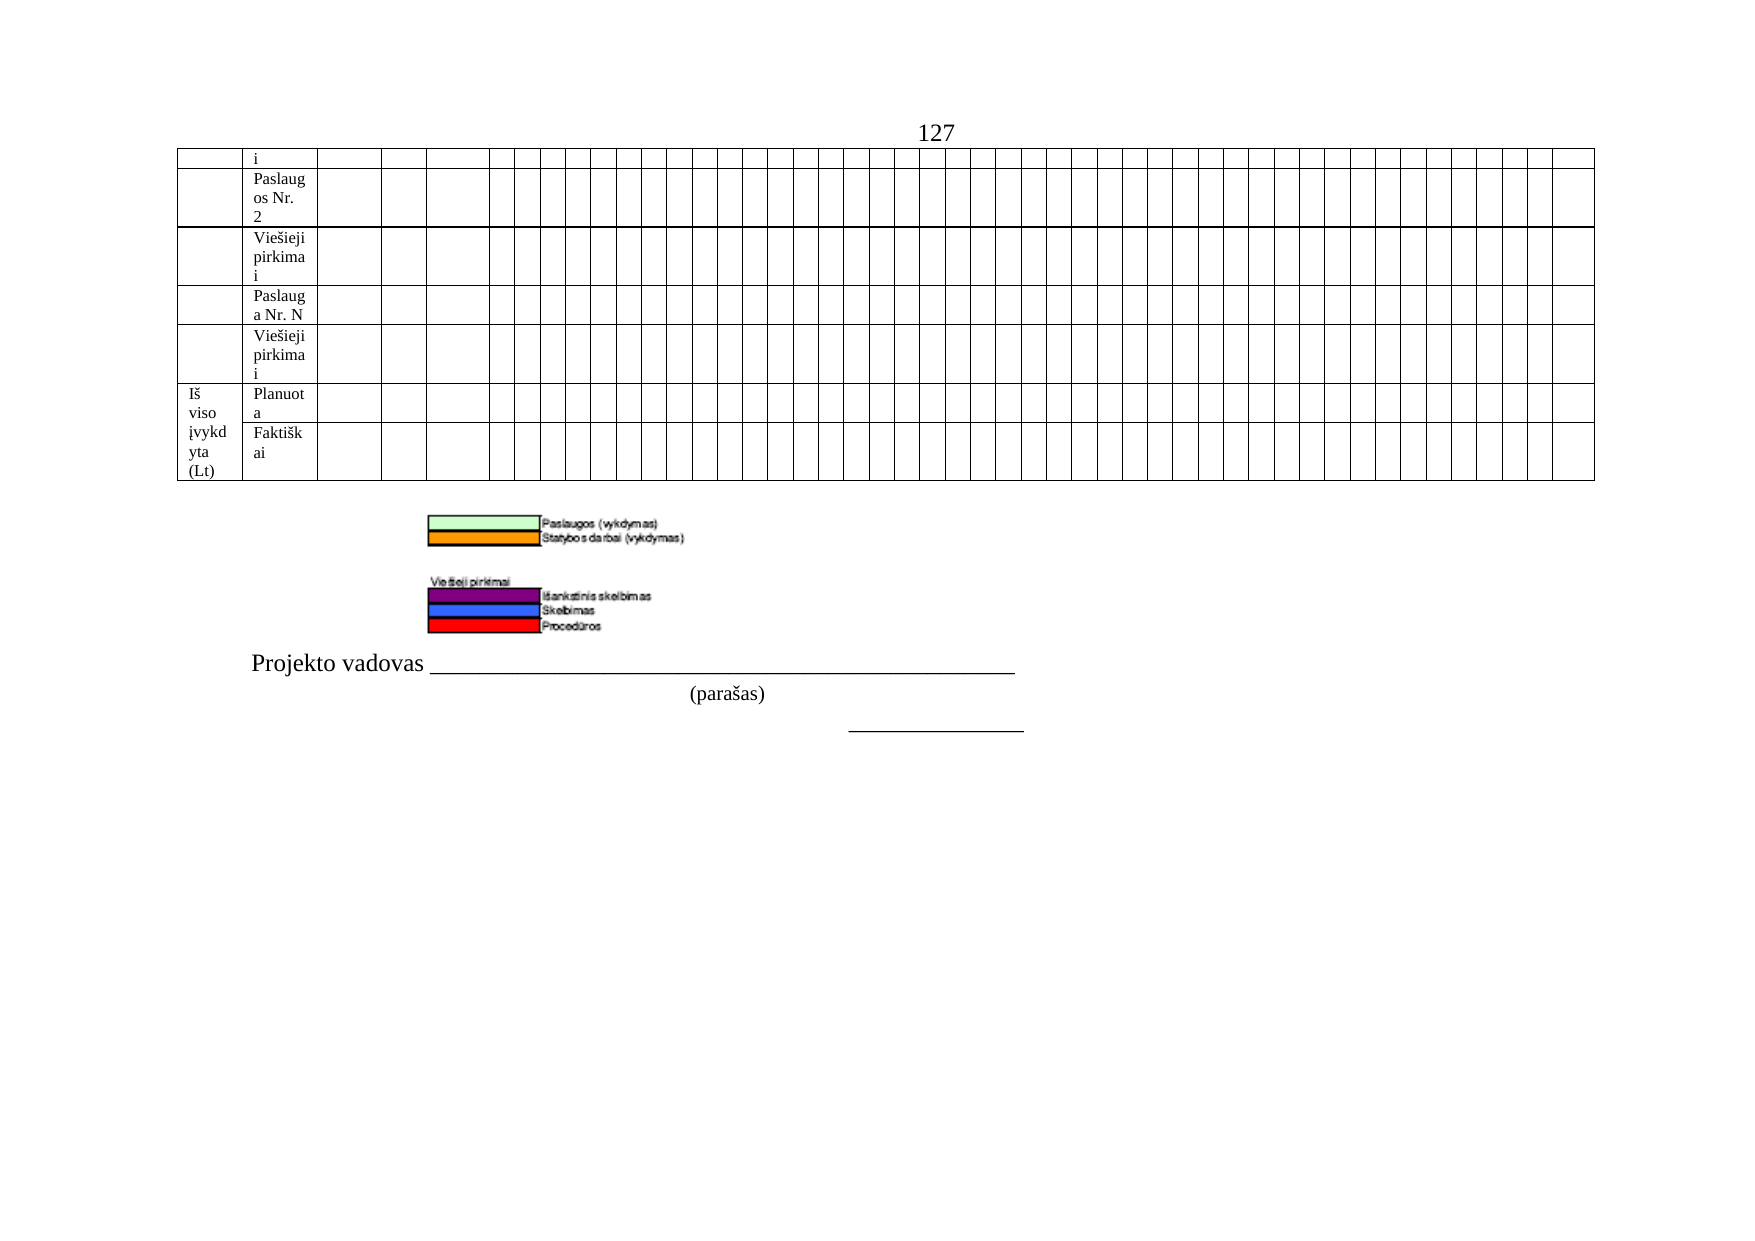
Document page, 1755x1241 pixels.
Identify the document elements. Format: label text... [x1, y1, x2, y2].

table_cell [318, 149, 381, 168]
table_cell [1528, 169, 1552, 226]
table_cell [1427, 325, 1451, 383]
table_cell [946, 169, 970, 226]
table_cell [1148, 325, 1172, 383]
table_cell [1224, 286, 1248, 324]
table_cell [693, 325, 717, 383]
table_cell [1275, 169, 1299, 226]
table_cell [1022, 384, 1046, 422]
table_cell [743, 228, 767, 285]
table_cell [870, 325, 894, 383]
table_cell [895, 228, 919, 285]
table_cell [844, 423, 869, 480]
table_cell [1022, 149, 1046, 168]
table_cell [819, 325, 843, 383]
table_cell [718, 384, 742, 422]
table_cell [490, 423, 514, 480]
table_cell [1098, 149, 1122, 168]
table_cell [178, 228, 242, 285]
table_cell [1477, 423, 1502, 480]
table_cell [971, 228, 995, 285]
table_cell [427, 169, 489, 226]
table_cell [382, 286, 426, 324]
table_cell [1351, 149, 1375, 168]
table_cell [642, 325, 666, 383]
table_cell [1528, 423, 1552, 480]
table_cell [1553, 325, 1594, 383]
table_cell [1477, 286, 1502, 324]
table_cell [667, 384, 692, 422]
table_cell [1452, 149, 1476, 168]
table_cell [1528, 325, 1552, 383]
table_cell [794, 325, 818, 383]
table_cell [1123, 228, 1147, 285]
table_cell [1325, 169, 1350, 226]
table_cell [1173, 423, 1198, 480]
table_cell [996, 325, 1021, 383]
table_cell [382, 423, 426, 480]
table_cell [946, 384, 970, 422]
table_cell [1072, 384, 1097, 422]
table_cell [1275, 423, 1299, 480]
table_cell [819, 169, 843, 226]
table_cell [1427, 149, 1451, 168]
table_cell [1477, 228, 1502, 285]
table_cell [541, 325, 565, 383]
table_cell [1123, 325, 1147, 383]
table_cell [819, 149, 843, 168]
table_cell [1528, 228, 1552, 285]
table_cell [1098, 384, 1122, 422]
table_cell [318, 384, 381, 422]
table_cell [515, 169, 540, 226]
table_cell [617, 423, 641, 480]
table_cell [566, 325, 590, 383]
table_cell [566, 423, 590, 480]
table_cell [1249, 169, 1274, 226]
table_cell Paslauga Nr. N [243, 286, 317, 324]
table_cell [1047, 169, 1071, 226]
table_cell [1503, 286, 1527, 324]
table_cell [515, 384, 540, 422]
table_cell [490, 286, 514, 324]
table_cell [1275, 149, 1299, 168]
table_cell [1528, 149, 1552, 168]
table_cell [1553, 286, 1594, 324]
table_cell [490, 325, 514, 383]
table_cell [895, 325, 919, 383]
table_cell [318, 228, 381, 285]
table_cell [427, 384, 489, 422]
table_cell [844, 228, 869, 285]
table_cell [642, 228, 666, 285]
table_cell [427, 149, 489, 168]
table_cell [1224, 423, 1248, 480]
table_cell [382, 149, 426, 168]
table_cell [566, 169, 590, 226]
table_cell [1199, 169, 1223, 226]
table_cell [1022, 423, 1046, 480]
table_cell [718, 325, 742, 383]
table_cell [768, 228, 793, 285]
table_cell [1477, 325, 1502, 383]
table_cell [1503, 384, 1527, 422]
table_cell [971, 286, 995, 324]
table_cell [178, 169, 242, 226]
table_cell [1325, 423, 1350, 480]
table_cell [1553, 384, 1594, 422]
table_cell [1249, 228, 1274, 285]
table_cell [844, 286, 869, 324]
table_cell [1325, 325, 1350, 383]
table_cell [1427, 169, 1451, 226]
table_cell [844, 169, 869, 226]
table_cell [667, 286, 692, 324]
table_cell [1351, 384, 1375, 422]
table_cell [1224, 228, 1248, 285]
table_cell [1452, 169, 1476, 226]
table_cell [1452, 384, 1476, 422]
table_cell [844, 384, 869, 422]
table_cell [1173, 384, 1198, 422]
table_cell [920, 169, 945, 226]
table_cell [1022, 228, 1046, 285]
table_cell [794, 423, 818, 480]
table_cell [1300, 325, 1324, 383]
table_cell [1477, 384, 1502, 422]
table_cell [1199, 228, 1223, 285]
table_cell [178, 325, 242, 383]
table_cell [1300, 228, 1324, 285]
table_cell [1376, 169, 1400, 226]
table_cell [1047, 286, 1071, 324]
table_cell [591, 423, 616, 480]
table_cell [743, 325, 767, 383]
table_cell [1351, 325, 1375, 383]
table_cell [1224, 149, 1248, 168]
table_cell [591, 384, 616, 422]
table_cell [870, 149, 894, 168]
table_cell [718, 228, 742, 285]
table_cell [1452, 228, 1476, 285]
table_cell [318, 423, 381, 480]
table_cell [1072, 149, 1097, 168]
table_cell [1553, 228, 1594, 285]
table_cell [971, 325, 995, 383]
table_cell [382, 325, 426, 383]
table_cell [1047, 384, 1071, 422]
table_cell [566, 228, 590, 285]
table_cell [1401, 423, 1426, 480]
table_cell Faktiškai [243, 423, 317, 480]
table_cell [1300, 149, 1324, 168]
table_cell [819, 384, 843, 422]
table_cell [1224, 169, 1248, 226]
table_cell [515, 286, 540, 324]
table_cell [1503, 228, 1527, 285]
table_cell Paslaugos Nr. 2 [243, 169, 317, 226]
table_cell [768, 423, 793, 480]
table_cell [1503, 169, 1527, 226]
table_cell [718, 423, 742, 480]
table_cell [1401, 149, 1426, 168]
table_cell [768, 325, 793, 383]
table_cell [1148, 384, 1172, 422]
table_cell [1148, 149, 1172, 168]
table_cell [1098, 325, 1122, 383]
table_cell [1199, 149, 1223, 168]
table_cell [642, 384, 666, 422]
table_cell [1098, 286, 1122, 324]
table_cell [768, 384, 793, 422]
table_cell [617, 169, 641, 226]
table_cell [768, 169, 793, 226]
table_cell [743, 423, 767, 480]
table_cell i [243, 149, 317, 168]
table_cell [996, 423, 1021, 480]
table_cell [920, 423, 945, 480]
table_cell [996, 228, 1021, 285]
table_cell [1072, 423, 1097, 480]
table_cell [1224, 325, 1248, 383]
table_cell [794, 228, 818, 285]
table_cell [1123, 384, 1147, 422]
table_cell [1275, 325, 1299, 383]
table_cell Iš viso įvykdyta (Lt) [178, 384, 242, 480]
table_cell [768, 286, 793, 324]
table_cell [1047, 325, 1071, 383]
table_cell [1325, 149, 1350, 168]
table_cell [1401, 286, 1426, 324]
table_cell [1123, 169, 1147, 226]
table_cell [1072, 169, 1097, 226]
table_cell [1503, 325, 1527, 383]
table_cell [895, 169, 919, 226]
table_cell [178, 286, 242, 324]
table_cell [617, 149, 641, 168]
table_cell [566, 286, 590, 324]
table_cell [1376, 423, 1400, 480]
table_cell [427, 228, 489, 285]
table_cell [1072, 325, 1097, 383]
table_cell [870, 286, 894, 324]
table_cell [1098, 169, 1122, 226]
table_cell [895, 149, 919, 168]
table_cell [946, 286, 970, 324]
table_cell [819, 423, 843, 480]
table_cell [617, 228, 641, 285]
table_cell [591, 228, 616, 285]
table_cell [1199, 325, 1223, 383]
table_cell [1072, 228, 1097, 285]
table_cell [1173, 149, 1198, 168]
table_cell [1148, 423, 1172, 480]
table_cell [382, 228, 426, 285]
table_cell [1452, 423, 1476, 480]
table_cell [1427, 423, 1451, 480]
table_cell [667, 149, 692, 168]
text (parašas) [177, 677, 1695, 706]
table_cell [1553, 149, 1594, 168]
table_cell [1275, 286, 1299, 324]
table_cell [870, 423, 894, 480]
table_cell [490, 149, 514, 168]
table_cell [1300, 169, 1324, 226]
table_cell [996, 169, 1021, 226]
table_cell [1452, 286, 1476, 324]
table_cell [1503, 149, 1527, 168]
table_cell [1376, 149, 1400, 168]
table_cell [1249, 384, 1274, 422]
table_cell [1300, 286, 1324, 324]
table_cell [1401, 325, 1426, 383]
table_cell [515, 325, 540, 383]
table_cell [920, 286, 945, 324]
table_cell [427, 325, 489, 383]
table_cell [1300, 423, 1324, 480]
table_cell [895, 286, 919, 324]
table_cell [693, 384, 717, 422]
table_cell [743, 169, 767, 226]
table_cell [844, 149, 869, 168]
table_cell [1123, 149, 1147, 168]
table_cell [768, 149, 793, 168]
table_cell [1047, 423, 1071, 480]
table_cell [1477, 149, 1502, 168]
table_cell [1452, 325, 1476, 383]
table_cell [1300, 384, 1324, 422]
table_cell [971, 423, 995, 480]
table_cell [920, 325, 945, 383]
table_cell [1376, 228, 1400, 285]
table_cell [1123, 423, 1147, 480]
table_cell [178, 149, 242, 168]
table_cell [996, 384, 1021, 422]
table_cell [1528, 384, 1552, 422]
table_cell Viešieji pirkimai [243, 325, 317, 383]
table_cell [617, 325, 641, 383]
table_cell [515, 149, 540, 168]
table_cell [1351, 169, 1375, 226]
table_cell [1351, 423, 1375, 480]
table_cell [318, 325, 381, 383]
table_cell [819, 286, 843, 324]
table_cell [667, 325, 692, 383]
table_cell [794, 286, 818, 324]
table_cell [1047, 149, 1071, 168]
table_cell [1148, 169, 1172, 226]
table_cell [794, 149, 818, 168]
table_cell [591, 325, 616, 383]
table_cell [318, 169, 381, 226]
table_cell [718, 149, 742, 168]
table_cell [895, 423, 919, 480]
table_cell [718, 286, 742, 324]
table_cell [642, 286, 666, 324]
table_cell [1173, 286, 1198, 324]
table_cell [946, 149, 970, 168]
text Projekto vadovas [177, 648, 1695, 677]
table_cell [318, 286, 381, 324]
table_cell [1275, 384, 1299, 422]
table_cell [667, 228, 692, 285]
table_cell [870, 228, 894, 285]
table_cell Planuota [243, 384, 317, 422]
table_cell [1022, 169, 1046, 226]
table_cell [794, 169, 818, 226]
table_cell [971, 384, 995, 422]
table_cell [1351, 286, 1375, 324]
table_cell [1401, 228, 1426, 285]
table_cell [591, 169, 616, 226]
table_cell [490, 169, 514, 226]
table_cell [1401, 384, 1426, 422]
table_cell [1477, 169, 1502, 226]
table_cell [920, 228, 945, 285]
table_cell [1427, 286, 1451, 324]
table_cell [1249, 325, 1274, 383]
table_cell [743, 149, 767, 168]
table_cell [1351, 228, 1375, 285]
table_cell [382, 384, 426, 422]
table_cell [427, 286, 489, 324]
table_cell [693, 286, 717, 324]
table_cell [693, 149, 717, 168]
table_cell [1047, 228, 1071, 285]
table_cell [971, 149, 995, 168]
table_cell [1427, 228, 1451, 285]
table_cell [667, 423, 692, 480]
table_cell [490, 384, 514, 422]
table_cell [844, 325, 869, 383]
table_cell [1249, 149, 1274, 168]
table_cell [591, 149, 616, 168]
table_cell [1199, 423, 1223, 480]
table_cell [895, 384, 919, 422]
table_cell [1224, 384, 1248, 422]
table_cell [1325, 384, 1350, 422]
table_cell [566, 149, 590, 168]
table_cell [1376, 384, 1400, 422]
table_cell [1553, 169, 1594, 226]
table_cell [1022, 325, 1046, 383]
table_cell [1199, 384, 1223, 422]
table_cell [541, 384, 565, 422]
table_cell [1401, 169, 1426, 226]
table_cell [1325, 286, 1350, 324]
table_cell [1528, 286, 1552, 324]
table_cell [1098, 228, 1122, 285]
table_cell [515, 228, 540, 285]
table_cell [1173, 169, 1198, 226]
table_cell [1173, 325, 1198, 383]
table_cell Viešieji pirkimai [243, 228, 317, 285]
table_cell [1098, 423, 1122, 480]
table_cell [1022, 286, 1046, 324]
table_cell [718, 169, 742, 226]
table_cell [920, 149, 945, 168]
table_cell [1503, 423, 1527, 480]
table_cell [971, 169, 995, 226]
table_cell [1148, 286, 1172, 324]
table_cell [1249, 286, 1274, 324]
table_cell [427, 423, 489, 480]
table_cell [870, 384, 894, 422]
table_cell [1427, 384, 1451, 422]
table_cell [946, 228, 970, 285]
table_cell [541, 169, 565, 226]
table_cell [996, 149, 1021, 168]
table_cell [1199, 286, 1223, 324]
table_cell [794, 384, 818, 422]
table_cell [515, 423, 540, 480]
table_cell [490, 228, 514, 285]
table_cell [693, 228, 717, 285]
table_cell [920, 384, 945, 422]
table_cell [667, 169, 692, 226]
table_cell [642, 169, 666, 226]
table_cell [591, 286, 616, 324]
table_cell [541, 228, 565, 285]
table_cell [1376, 286, 1400, 324]
table_cell [946, 423, 970, 480]
table_cell [870, 169, 894, 226]
table_cell [693, 169, 717, 226]
table_cell [541, 149, 565, 168]
table_cell [1173, 228, 1198, 285]
table_cell [1325, 228, 1350, 285]
table_cell [946, 325, 970, 383]
table_cell [642, 423, 666, 480]
table_cell [382, 169, 426, 226]
table_cell [1553, 423, 1594, 480]
table_cell [819, 228, 843, 285]
table_cell [1123, 286, 1147, 324]
table_cell [617, 384, 641, 422]
table_cell [566, 384, 590, 422]
table_cell [693, 423, 717, 480]
table_cell [617, 286, 641, 324]
table_cell [541, 286, 565, 324]
table_cell [1249, 423, 1274, 480]
table_cell [1072, 286, 1097, 324]
table_cell [1376, 325, 1400, 383]
table_cell [743, 286, 767, 324]
table_cell [1148, 228, 1172, 285]
text ______________ [177, 706, 1695, 735]
table_cell [642, 149, 666, 168]
table_cell [1275, 228, 1299, 285]
table_cell [541, 423, 565, 480]
table_cell [996, 286, 1021, 324]
table_cell [743, 384, 767, 422]
